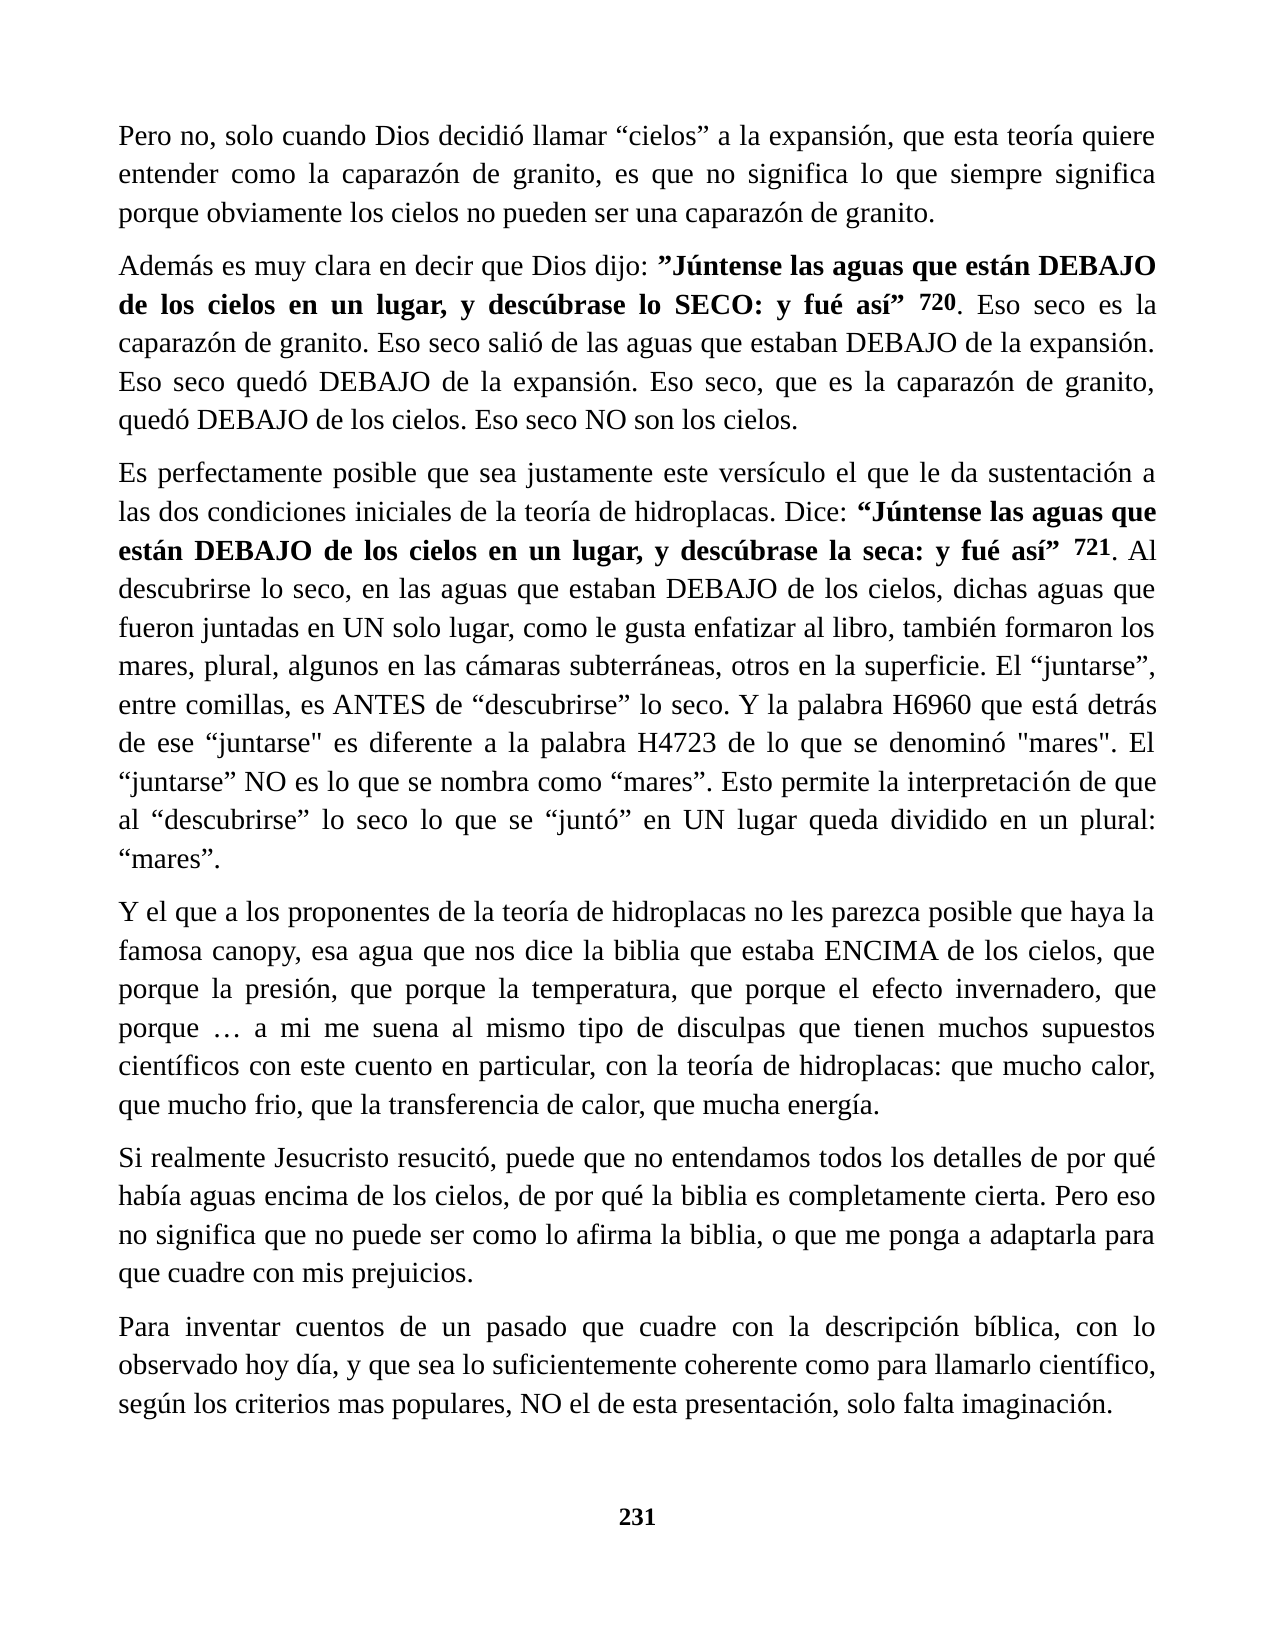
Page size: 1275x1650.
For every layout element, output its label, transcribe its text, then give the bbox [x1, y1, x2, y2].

text Si realmente Jesucristo resucitó, puede que no entendamos todos los detalles de por qué había aguas encima de los cielos, de por qué la biblia es completamente cierta. Pero eso no significa que no puede ser como lo afirma la biblia, o que me ponga a adaptarla para que cuadre con mis prejuicios. [118, 1140, 1157, 1289]
text Pero no, solo cuando Dios decidió llamar “cielos” a la expansión, que esta teoría quiere entender como la caparazón de granito, es que no significa lo que siempre significa porque obviamente los cielos no pueden ser una caparazón de granito. [118, 118, 1157, 229]
text Para inventar cuentos de un pasado que cuadre con la descripción bíblica, con lo observado hoy día, y que sea lo suficientemente coherente como para llamarlo científico, según los criterios mas populares, NO el de esta presentación, solo falta imaginación. [118, 1309, 1157, 1419]
text Y el que a los proponentes de la teoría de hidroplacas no les parezca posible que haya la famosa canopy, esa agua que nos dice la biblia que estaba ENCIMA de los cielos, que porque la presión, que porque la temperatura, que porque el efecto invernadero, que porque … a mi me suena al mismo tipo de disculpas que tienen muchos supuestos científicos con este cuento en particular, con la teoría de hidroplacas: que mucho calor, que mucho frio, que la transferencia de calor, que mucha energía. [118, 894, 1157, 1120]
text Además es muy clara en decir que Dios dijo: ”Júntense las aguas que están DEBAJO de los cielos en un lugar, y descúbrase lo SECO: y fué así” . Eso seco es la caparazón de granito. Eso seco salió de las aguas que estaban DEBAJO de la expansión. Eso seco quedó DEBAJO de la expansión. Eso seco, que es la caparazón de granito, quedó DEBAJO de los cielos. Eso seco NO son los cielos. [118, 248, 1157, 436]
text Es perfectamente posible que sea justamente este versículo el que le da sustentación a las dos condiciones iniciales de la teoría de hidroplacas. Dice: “Júntense las aguas que están DEBAJO de los cielos en un lugar, y descúbrase la seca: y fué así” . Al descubrirse lo seco, en las aguas que estaban DEBAJO de los cielos, dichas aguas que fueron juntadas en UN solo lugar, como le gusta enfatizar al libro, también formaron los mares, plural, algunos en las cámaras subterráneas, otros en la superficie. El “juntarse”, entre comillas, es ANTES de “descubrirse” lo seco. Y la palabra H6960 que está detrás de ese “juntarse" es diferente a la palabra H4723 de lo que se denominó "mares". El “juntarse” NO es lo que se nombra como “mares”. Esto permite la interpretación de que al “descubrirse” lo seco lo que se “juntó” en UN lugar queda dividido en un plural: “mares”. [118, 456, 1157, 874]
